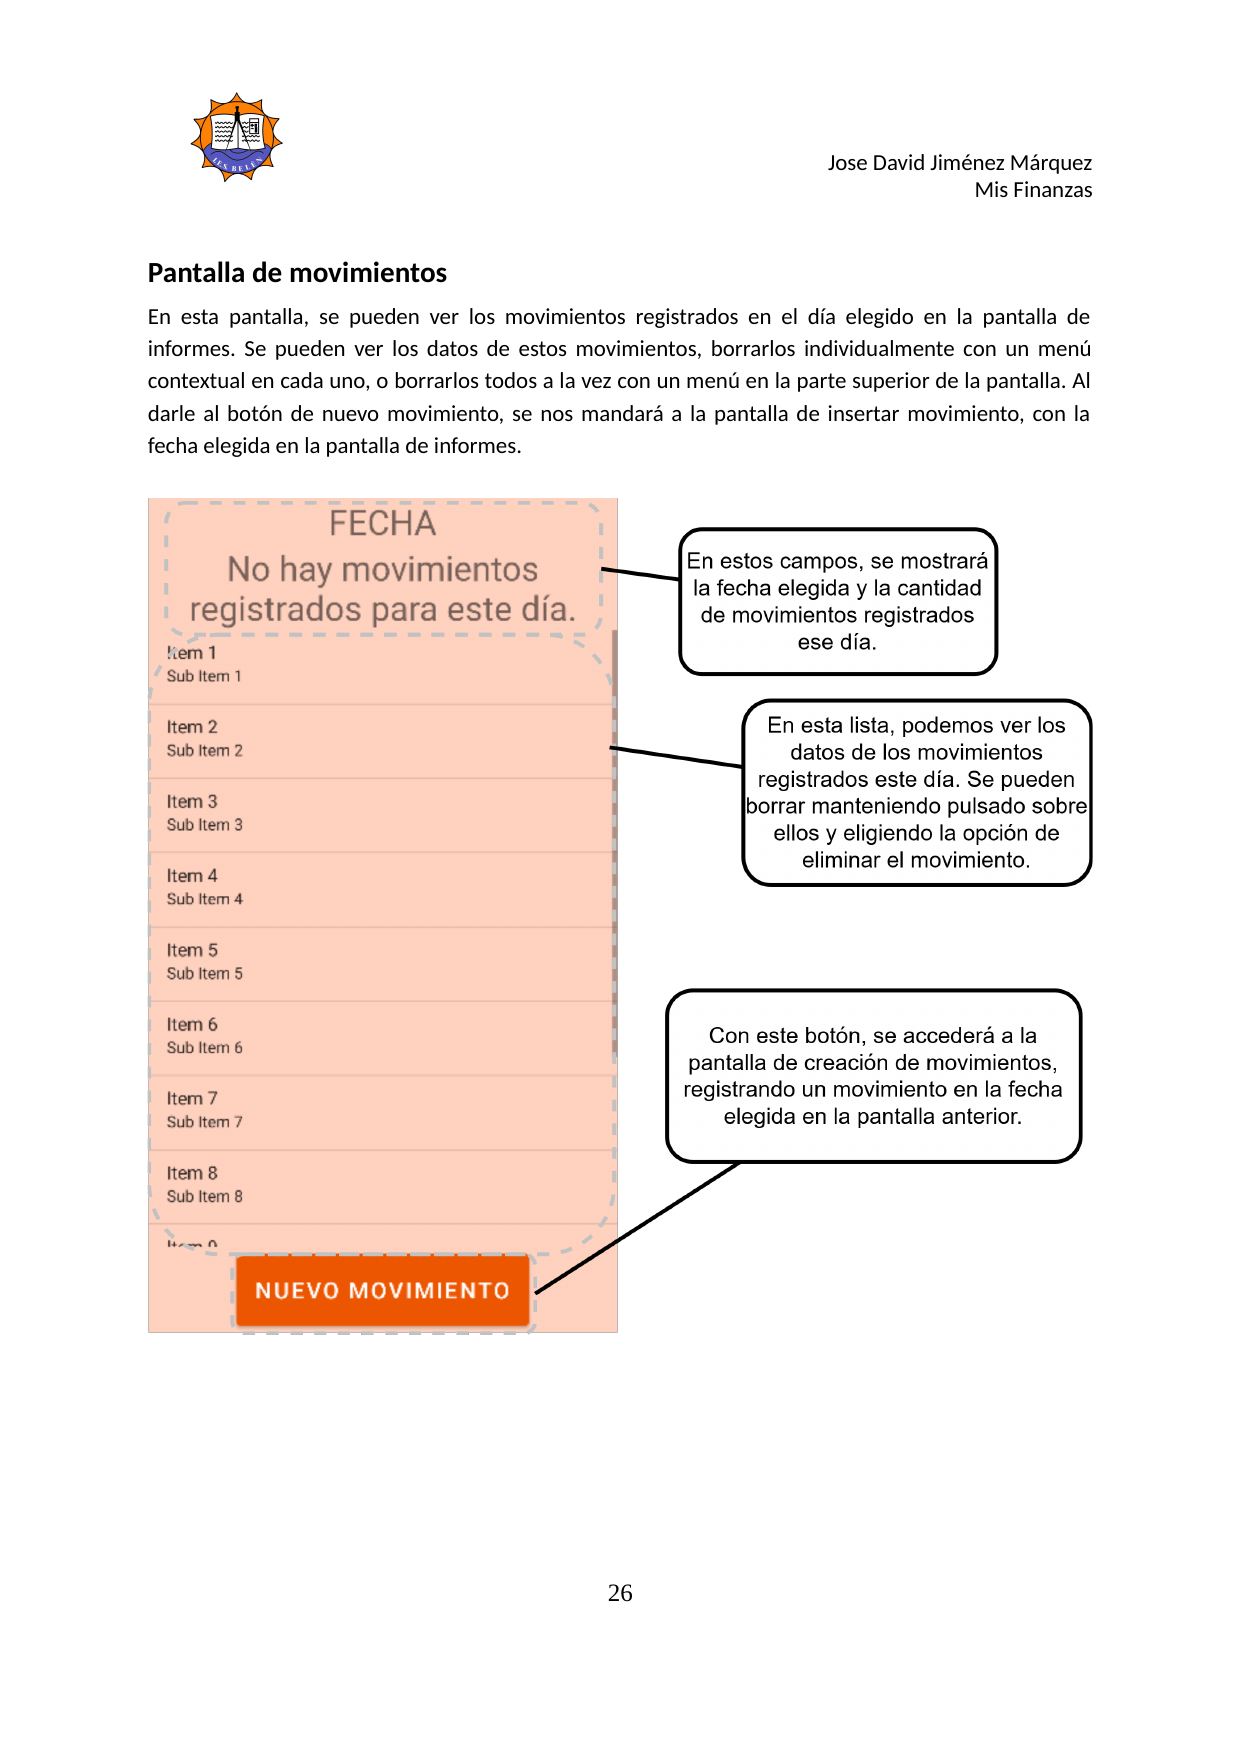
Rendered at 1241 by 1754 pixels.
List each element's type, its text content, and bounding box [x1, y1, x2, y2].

text En esta pantalla, se pueden ver los movimientos registrados en el día elegido en la pantalla de informes. Se pueden ver los datos de estos movimientos, borrarlos individualmente con un menú contextual en cada uno, o borrarlos todos a la vez con un menú en la parte superior de la pantalla. Al darle al botón de nuevo movimiento, se nos mandará a la pantalla de insertar movimiento, con la fecha elegida en la pantalla de informes. [148, 302, 1093, 459]
picture [147, 498, 1093, 1335]
picture [181, 88, 294, 189]
subtitle Pantalla de movimientos [148, 254, 1093, 289]
